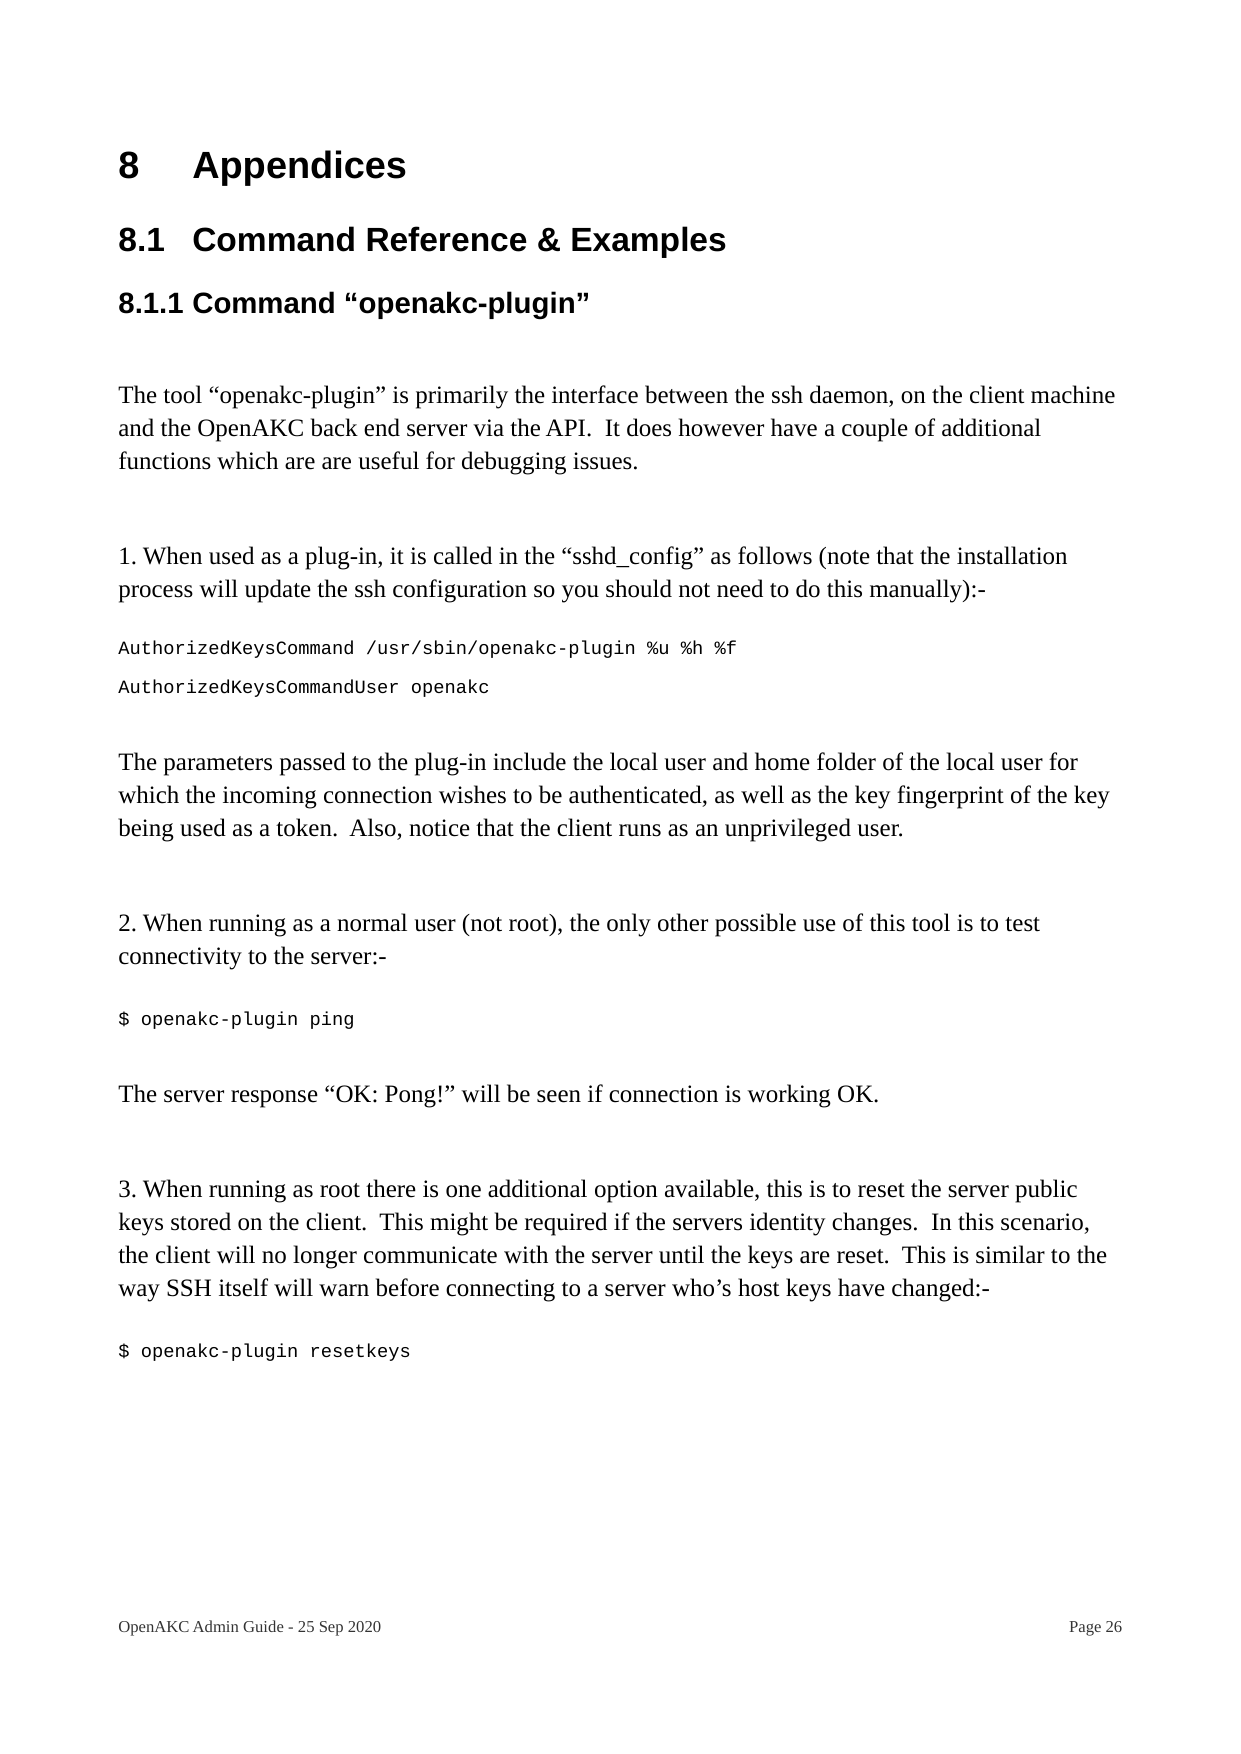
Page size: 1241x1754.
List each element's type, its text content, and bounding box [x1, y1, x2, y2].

text 1. When used as a plug-in, it is called in the “sshd_config” as follows (note that the installation process will update the ssh configuration so you should not need to do this manually):- AuthorizedKeysCommand /usr/sbin/openakc-plugin %u %h %f [118, 541, 1122, 660]
text AuthorizedKeysCommandUser openakc [118, 678, 1122, 699]
text 2. When running as a normal user (not root), the only other possible use of this tool is to test connectivity to the server:- [118, 908, 1122, 970]
text 3. When running as root there is one additional option available, this is to reset the server public keys stored on the client. This might be required if the servers identity changes. In this scenario, the client will no longer communicate with the server until the keys are reset. This is similar to the way SSH itself will warn before connecting to a server who’s host keys have changed:- [118, 1174, 1122, 1302]
text $ openakc-plugin ping [118, 1010, 1122, 1031]
text $ openakc-plugin resetkeys [118, 1342, 1122, 1363]
subtitle 8.1 Command Reference & Examples [118, 220, 1122, 259]
subtitle 8.1.1 Command “openakc-plugin” [118, 286, 1122, 319]
text The tool “openakc-plugin” is primarily the interface between the ssh daemon, on the client machine and the OpenAKC back end server via the API. It does however have a couple of additional functions which are are useful for debugging issues. [118, 380, 1122, 474]
subtitle 8 Appendices [118, 143, 1122, 187]
text The parameters passed to the plug-in include the local user and home folder of the local user for which the incoming connection wishes to be authenticated, as well as the key fingerprint of the key being used as a token. Also, notice that the client runs as an unprivileged user. [118, 747, 1122, 841]
text The server response “OK: Pong!” will be seen if connection is working OK. [118, 1079, 1122, 1107]
